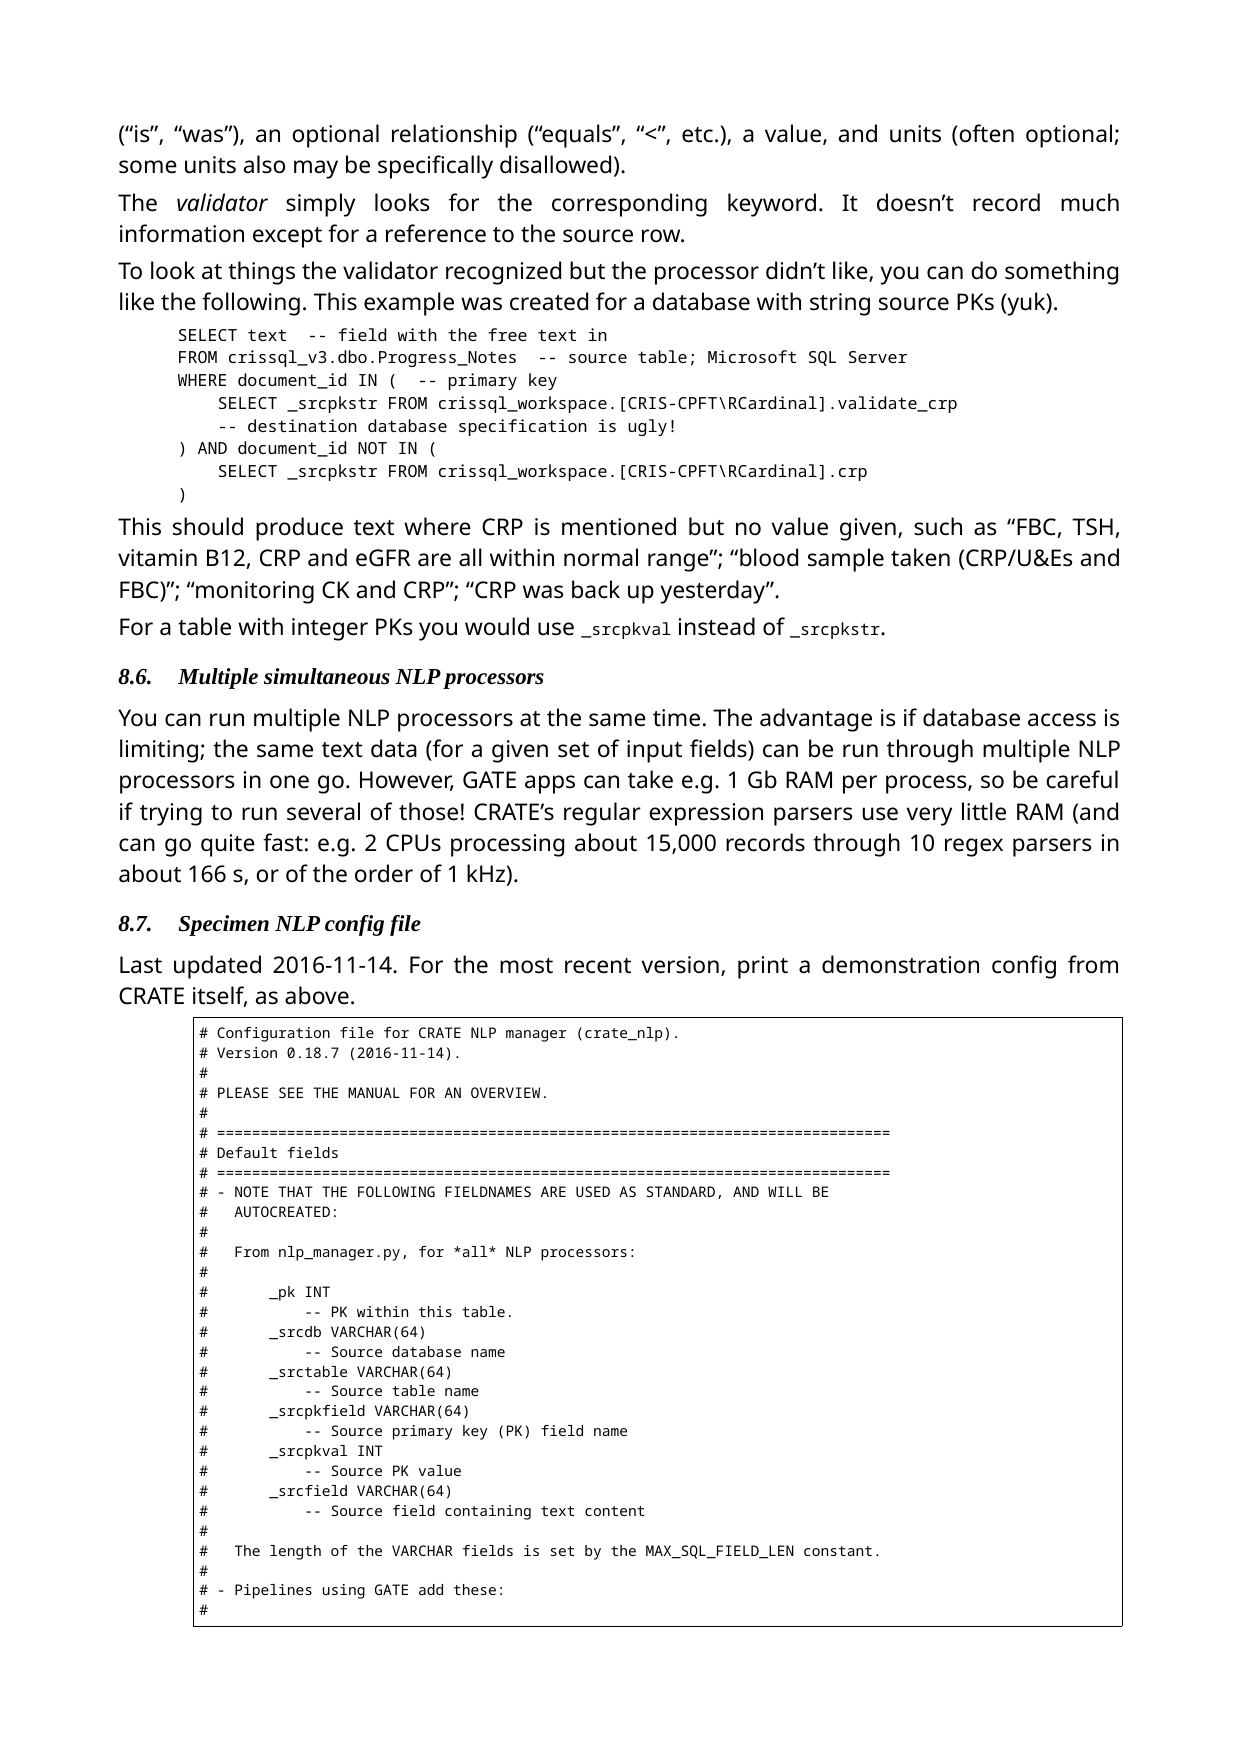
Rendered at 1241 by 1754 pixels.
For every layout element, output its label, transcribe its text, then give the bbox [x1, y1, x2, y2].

text ) [177, 482, 1122, 505]
text FROM crissql_v3.dbo.Progress_Notes -- source table; Microsoft SQL Server [177, 346, 1122, 369]
text ) AND document_id NOT IN ( [177, 437, 1122, 460]
text SELECT _srcpkstr FROM crissql_workspace.[CRIS-CPFT\RCardinal].validate_crp [177, 392, 1122, 414]
subtitle Specimen NLP config file [118, 910, 1122, 936]
text For a table with integer PKs you would use _srcpkval instead of _srcpkstr. [118, 611, 1122, 642]
text SELECT _srcpkstr FROM crissql_workspace.[CRIS-CPFT\RCardinal].crp [177, 460, 1122, 482]
text To look at things the validator recognized but the processor didn’t like, you can do something like the following. This example was created for a database with string source PKs (yuk). [118, 255, 1122, 317]
text WHERE document_id IN ( -- primary key [177, 369, 1122, 392]
text This should produce text where CRP is mentioned but no value given, such as “FBC, TSH, vitamin B12, CRP and eGFR are all within normal range”; “blood sample taken (CRP/U&Es and FBC)”; “monitoring CK and CRP”; “CRP was back up yesterday”. [118, 511, 1122, 605]
text -- destination database specification is ugly! [177, 414, 1122, 437]
text (“is”, “was”), an optional relationship (“equals”, “<”, etc.), a value, and units (often optional; some units also may be specifically disallowed). [118, 118, 1122, 181]
text You can run multiple NLP processors at the same time. The advantage is if database access is limiting; the same text data (for a given set of input fields) can be run through multiple NLP processors in one go. However, GATE apps can take e.g. 1 Gb RAM per process, so be careful if trying to run several of those! CRATE’s regular expression parsers use very little RAM (and can go quite fast: e.g. 2 CPUs processing about 15,000 records through 10 regex parsers in about 166 s, or of the order of 1 kHz). [118, 702, 1122, 889]
table_header # Configuration file for CRATE NLP manager (crate_nlp). # Version 0.18.7 (2016-11-14). # # PLEASE SEE THE MANUAL FOR AN OVERVIEW. # # ============================================================================= # Default fields # ============================================================================= # - NOTE THAT THE FOLLOWING FIELDNAMES ARE USED AS STANDARD, AND WILL BE # AUTOCREATED: # # From nlp_manager.py, for *all* NLP processors: # # _pk INT # -- PK within this table. # _srcdb VARCHAR(64) # -- Source database name # _srctable VARCHAR(64) # -- Source table name # _srcpkfield VARCHAR(64) # -- Source primary key (PK) field name # _srcpkval INT # -- Source PK value # _srcfield VARCHAR(64) # -- Source field containing text content # # The length of the VARCHAR fields is set by the MAX_SQL_FIELD_LEN constant. # # - Pipelines using GATE add these: # [194, 1018, 1122, 1626]
text Last updated 2016-11-14. For the most recent version, print a demonstration config from CRATE itself, as above. [118, 949, 1122, 1011]
text The validator simply looks for the corresponding keyword. It doesn’t record much information except for a reference to the source row. [118, 187, 1122, 249]
text SELECT text -- field with the free text in [177, 323, 1122, 346]
subtitle Multiple simultaneous NLP processors [118, 663, 1122, 689]
